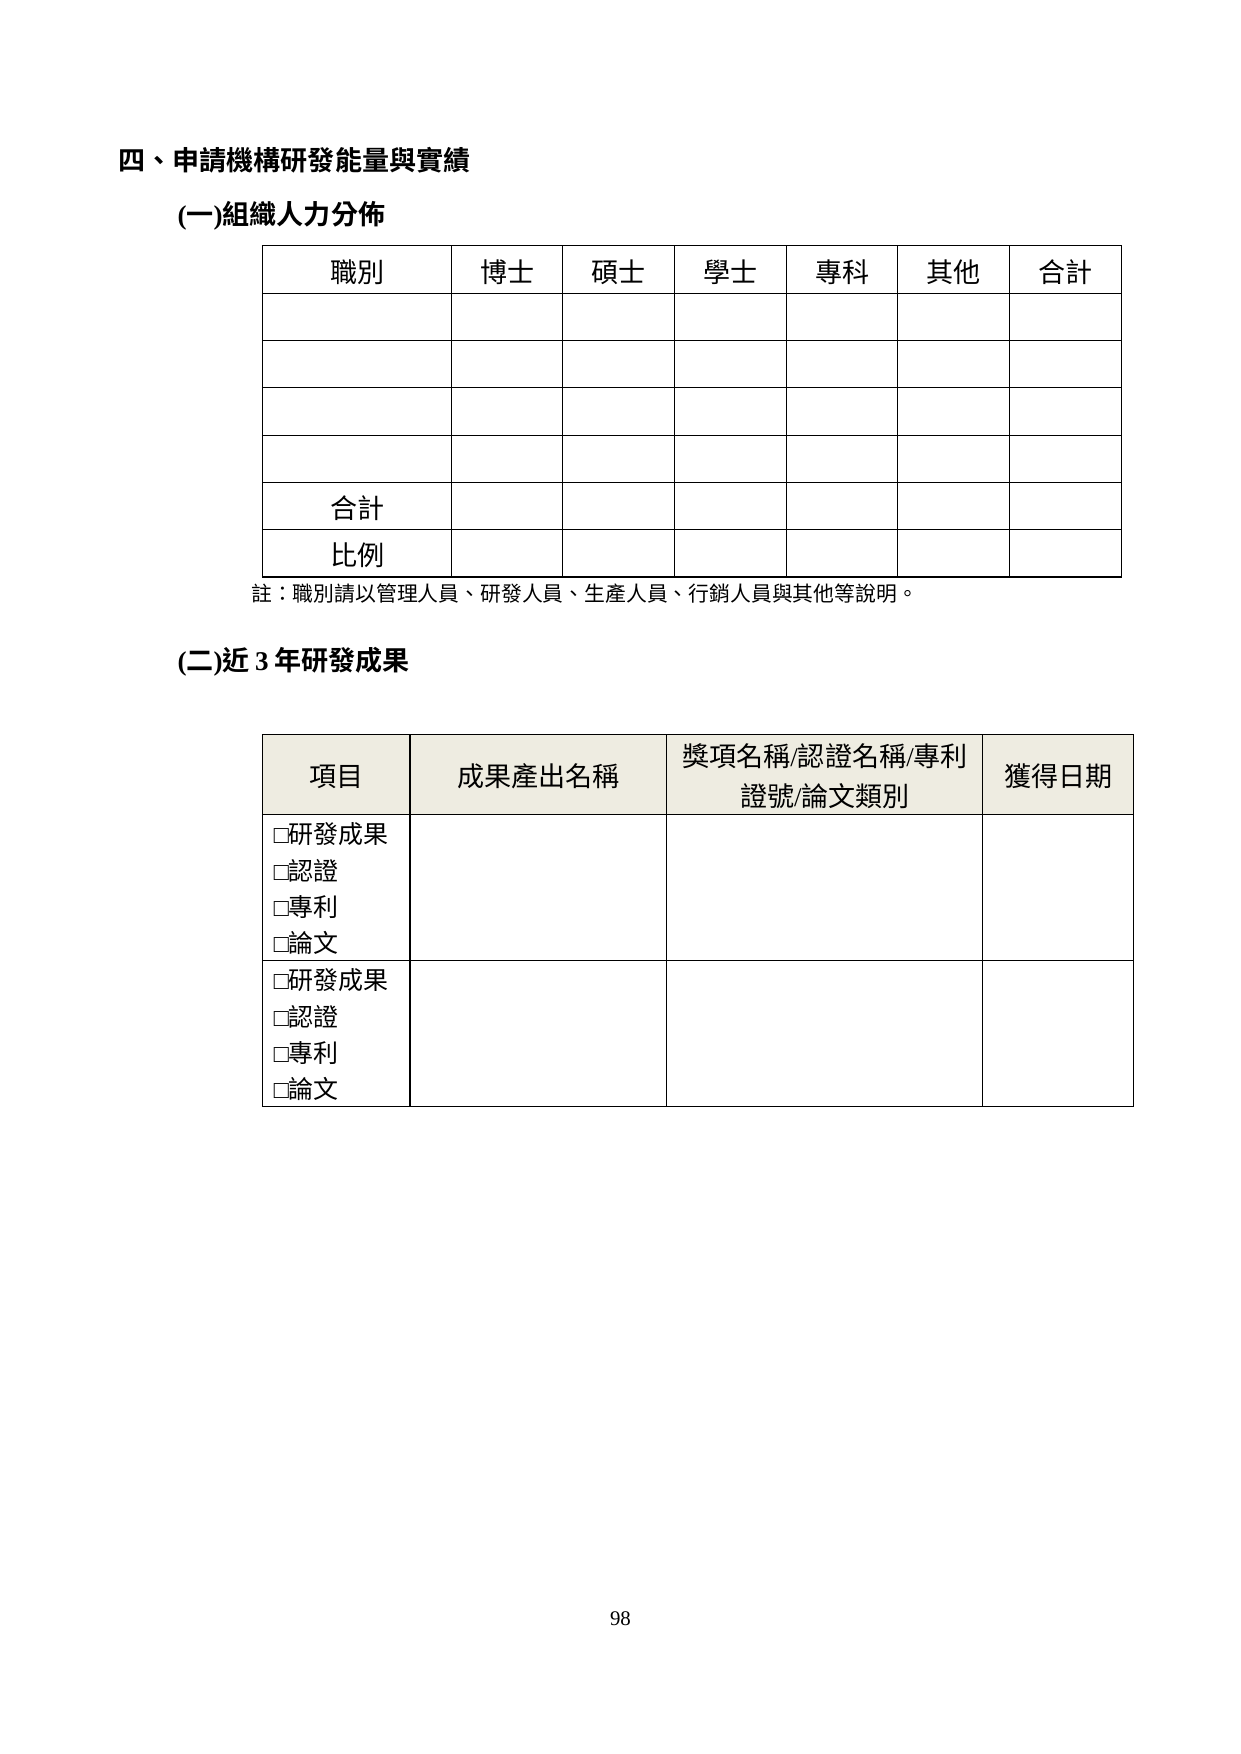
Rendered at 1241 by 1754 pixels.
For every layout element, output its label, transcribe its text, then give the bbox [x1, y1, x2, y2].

table_cell [1010, 294, 1121, 340]
table_cell [675, 341, 786, 387]
table_cell [411, 961, 666, 1106]
table_header 職別 [263, 246, 451, 293]
table_cell [452, 436, 562, 482]
table_cell [1010, 388, 1121, 434]
table_cell 比例 [263, 530, 451, 576]
table_cell [675, 294, 786, 340]
table_cell □研發成果 □認證 □專利 □論文 [263, 961, 409, 1106]
table_header 合計 [1010, 246, 1121, 293]
subtitle 四、申請機構研發能量與實績 [118, 137, 1122, 179]
table_cell [787, 483, 897, 529]
table_cell [1010, 483, 1121, 529]
table_cell [675, 388, 786, 434]
table_header 其他 [898, 246, 1009, 293]
table_cell [1010, 530, 1121, 576]
table_cell [452, 341, 562, 387]
table_cell [667, 815, 982, 960]
table_cell [675, 530, 786, 576]
table_cell [563, 341, 674, 387]
text 註：職別請以管理人員、研發人員、生產人員、行銷人員與其他等說明。 [148, 577, 1122, 608]
table_cell [563, 436, 674, 482]
table_header 學士 [675, 246, 786, 293]
table_cell [563, 483, 674, 529]
table_cell [983, 961, 1133, 1106]
table_cell [898, 530, 1009, 576]
table_cell [1010, 436, 1121, 482]
table_cell [898, 341, 1009, 387]
table_cell [1010, 341, 1121, 387]
table_cell [898, 483, 1009, 529]
table_cell [787, 530, 897, 576]
table_cell [675, 436, 786, 482]
table_cell [263, 388, 451, 434]
table_cell [787, 436, 897, 482]
table_cell [787, 388, 897, 434]
table_cell [452, 483, 562, 529]
table_cell [667, 961, 982, 1106]
table_cell [898, 436, 1009, 482]
table_header 獎項名稱/認證名稱/專利證號/論文類別 [667, 735, 982, 814]
table_cell [452, 388, 562, 434]
table_cell [983, 815, 1133, 960]
table_cell [263, 294, 451, 340]
table_cell [411, 815, 666, 960]
table_cell 合計 [263, 483, 451, 529]
table_header 項目 [263, 735, 409, 814]
table_header 獲得日期 [983, 735, 1133, 814]
table_cell [263, 341, 451, 387]
table_header 博士 [452, 246, 562, 293]
table_cell [452, 294, 562, 340]
table_cell □研發成果 □認證 □專利 □論文 [263, 815, 409, 960]
table_header 專科 [787, 246, 897, 293]
table_cell [452, 530, 562, 576]
table_cell [787, 294, 897, 340]
table_cell [898, 388, 1009, 434]
table_cell [563, 294, 674, 340]
table_cell [787, 341, 897, 387]
table_cell [675, 483, 786, 529]
table_cell [563, 388, 674, 434]
subtitle (二)近3年研發成果 [118, 639, 1122, 678]
table_cell [563, 530, 674, 576]
table_cell [898, 294, 1009, 340]
table_cell [263, 436, 451, 482]
table_header 成果產出名稱 [411, 735, 666, 814]
table_header 碩士 [563, 246, 674, 293]
subtitle (一)組織人力分佈 [118, 191, 1122, 233]
